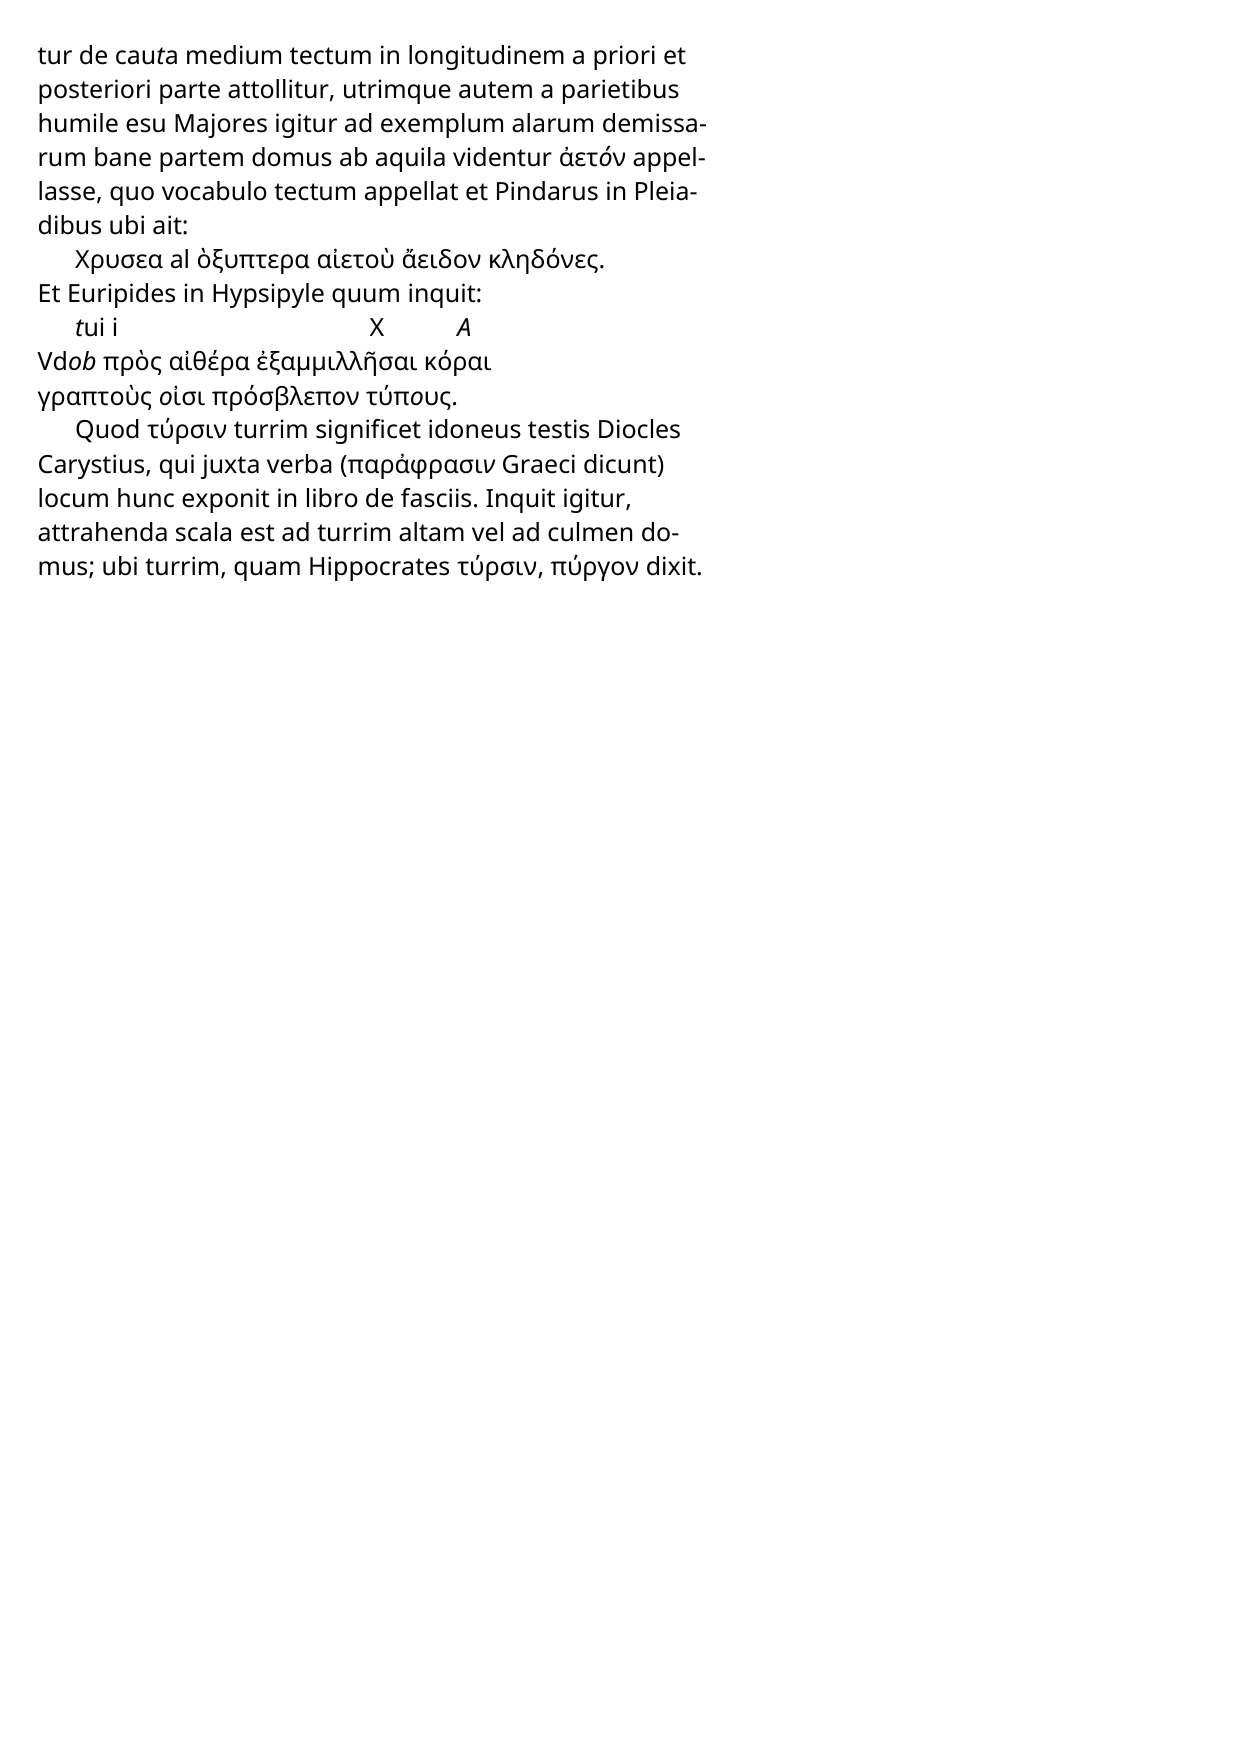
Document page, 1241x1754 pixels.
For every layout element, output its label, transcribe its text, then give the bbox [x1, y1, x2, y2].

text Et Euripides in Hypsipyle quum inquit: tui i X A [37, 276, 1203, 344]
text Quod τύρσιν turrim significet idoneus testis Diocles Carystius, qui juxta verba (παρἀφρασιν Graeci dicunt) locum hunc exponit in libro de fasciis. Inquit igitur, attrahenda scala est ad turrim altam vel ad culmen do- mus; ubi turrim, quam Hippocrates τύρσιν, πύργον dixit. [37, 412, 1203, 582]
text Χρυσεα al ὸξυπτερα αἰετοὺ ἄειδον κληδόνες. [37, 242, 1203, 276]
text tur de cauta medium tectum in longitudinem a priori et posteriori parte attollitur, utrimque autem a parietibus humile esu Majores igitur ad exemplum alarum demissa- rum bane partem domus ab aquila videntur ἀετόν appel- lasse, quo vocabulo tectum appellat et Pindarus in Pleia- dibus ubi ait: [37, 37, 1203, 242]
text Vdob πρὸς αἰθέρα ἐξαμμιλλῆσαι κόραι γραπτοὺς οἰσι πρόσβλεπον τύπους. [37, 344, 1203, 412]
